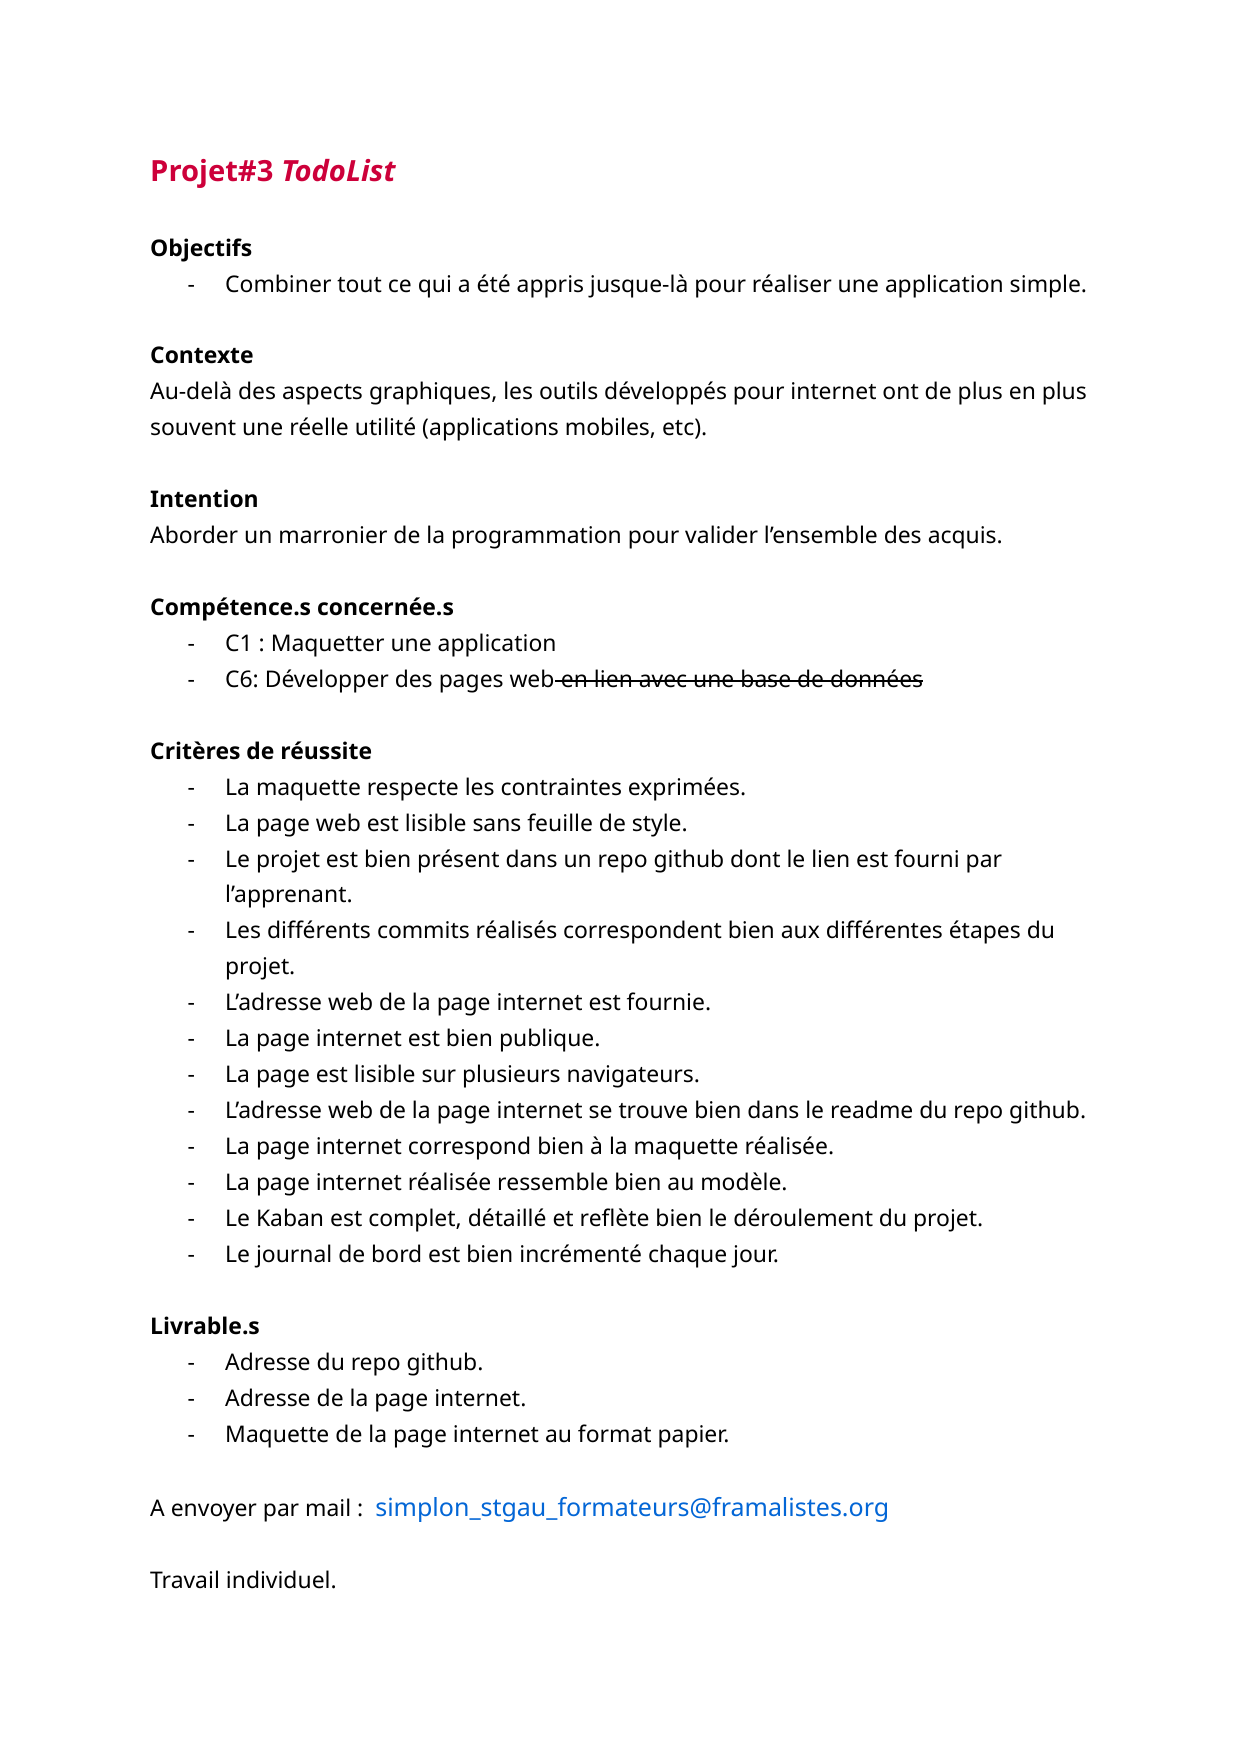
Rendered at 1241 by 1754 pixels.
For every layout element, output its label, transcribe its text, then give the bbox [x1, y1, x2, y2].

text Livrable.s [150, 1310, 1090, 1341]
text Contexte [150, 339, 1090, 371]
list Les différents commits réalisés correspondent bien aux différentes étapes du projet. [187, 914, 1090, 982]
text Compétence.s concernée.s [150, 591, 1090, 622]
list La page internet réalisée ressemble bien au modèle. [187, 1166, 1090, 1197]
list Maquette de la page internet au format papier. [187, 1417, 1090, 1449]
list C1 : Maquetter une application [187, 627, 1090, 658]
text Au-delà des aspects graphiques, les outils développés pour internet ont de plus en plus souvent une réelle utilité (applications mobiles, etc). [150, 375, 1090, 442]
list La page est lisible sur plusieurs navigateurs. [187, 1058, 1090, 1089]
text Aborder un marronier de la programmation pour valider l’ensemble des acquis. [150, 519, 1090, 550]
list Le Kaban est complet, détaillé et reflète bien le déroulement du projet. [187, 1202, 1090, 1233]
list C6: Développer des pages web en lien avec une base de données [187, 663, 1090, 694]
list Combiner tout ce qui a été appris jusque-là pour réaliser une application simple. [187, 267, 1090, 299]
list La page internet est bien publique. [187, 1022, 1090, 1053]
text Projet#3 TodoList [150, 150, 1090, 190]
list Adresse du repo github. [187, 1346, 1090, 1377]
text Travail individuel. [150, 1564, 1090, 1596]
list Le projet est bien présent dans un repo github dont le lien est fourni par l’apprenant. [187, 842, 1090, 910]
list Adresse de la page internet. [187, 1382, 1090, 1413]
list La maquette respecte les contraintes exprimées. [187, 771, 1090, 802]
text Objectifs [150, 232, 1090, 263]
text A envoyer par mail : simplon_stgau_formateurs@framalistes.org [150, 1489, 1090, 1523]
list L’adresse web de la page internet se trouve bien dans le readme du repo github. [187, 1094, 1090, 1125]
list Le journal de bord est bien incrémenté chaque jour. [187, 1238, 1090, 1269]
list L’adresse web de la page internet est fournie. [187, 986, 1090, 1017]
text Intention [150, 483, 1090, 514]
list La page internet correspond bien à la maquette réalisée. [187, 1130, 1090, 1161]
list La page web est lisible sans feuille de style. [187, 807, 1090, 838]
text Critères de réussite [150, 735, 1090, 766]
